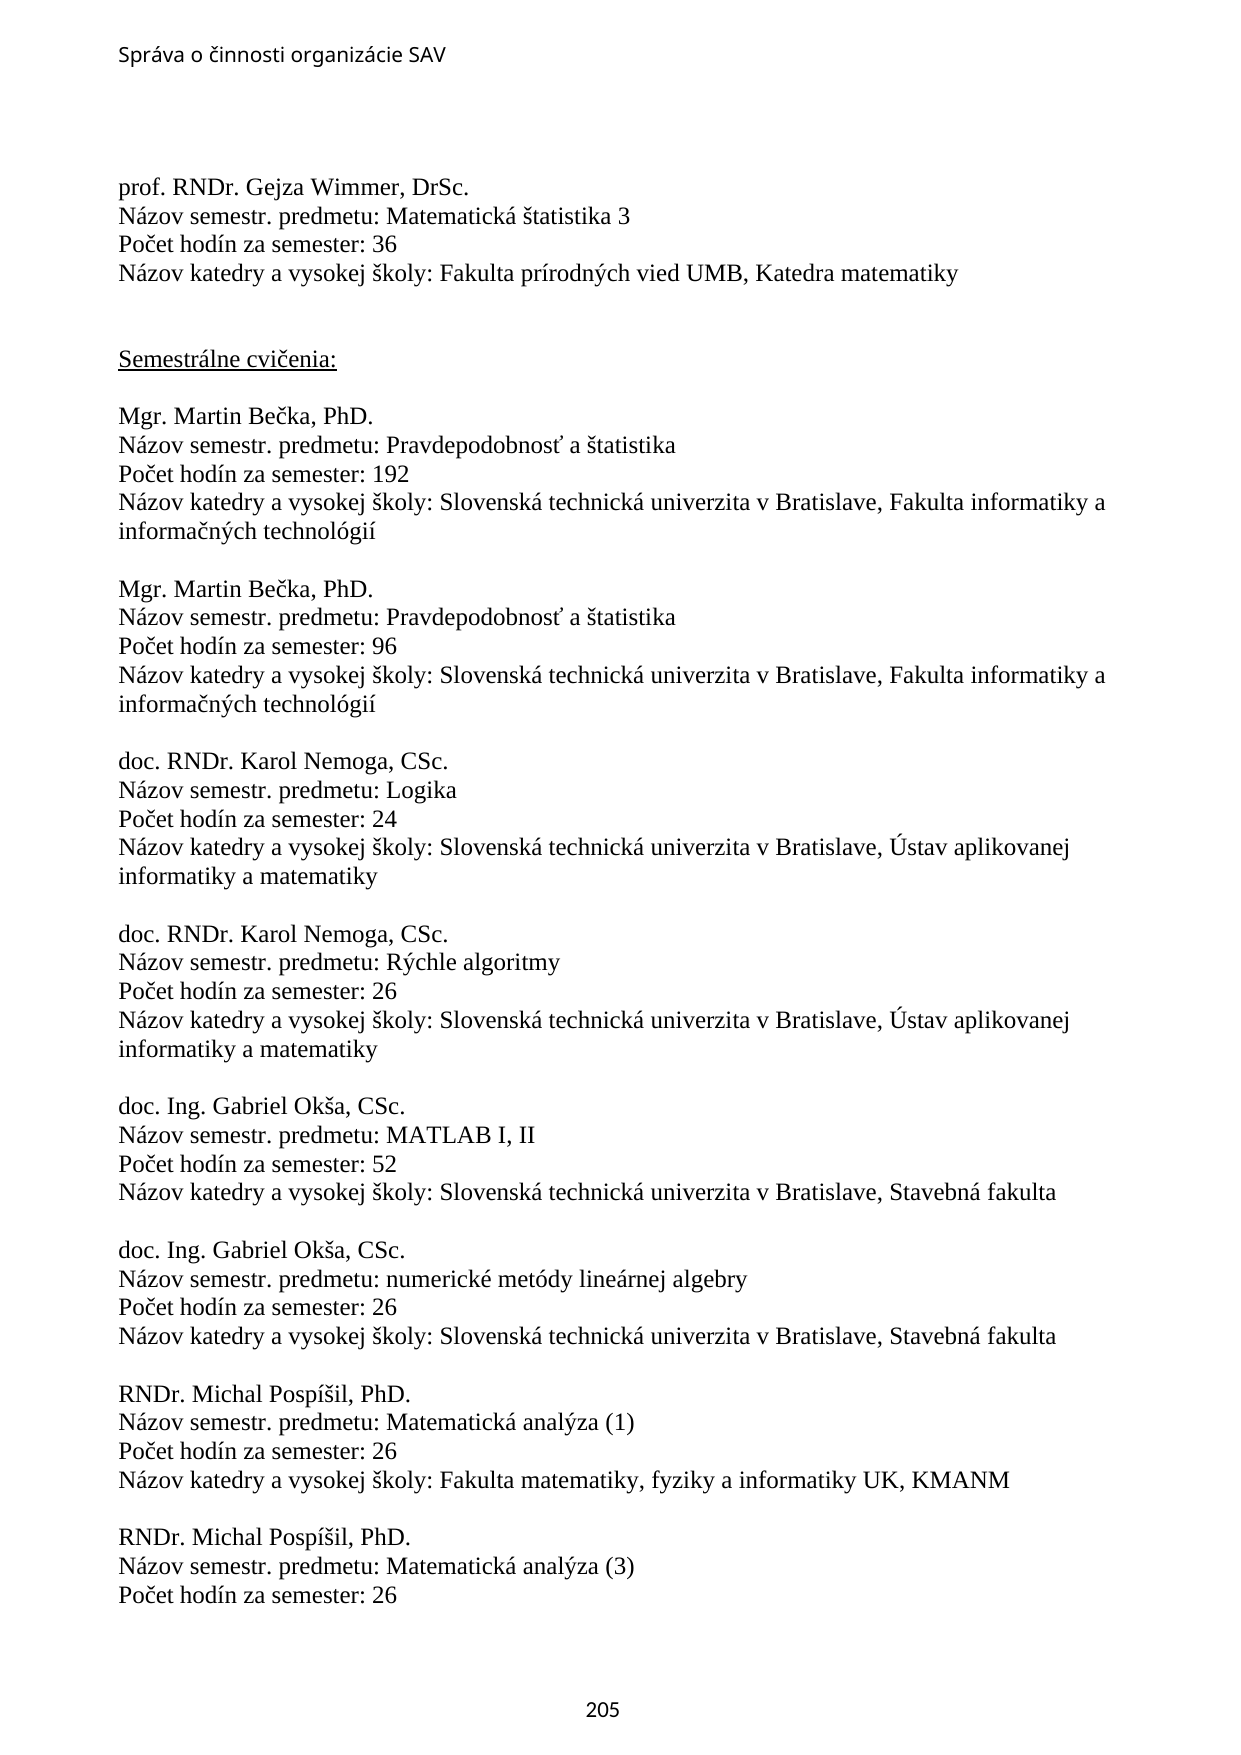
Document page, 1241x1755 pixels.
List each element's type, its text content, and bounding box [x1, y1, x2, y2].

text RNDr. Michal Pospíšil, PhD. [118, 1379, 1122, 1407]
text Názov semestr. predmetu: Logika [118, 775, 1122, 804]
text Názov semestr. predmetu: numerické metódy lineárnej algebry [118, 1264, 1122, 1292]
text Mgr. Martin Bečka, PhD. [118, 574, 1122, 602]
text Názov semestr. predmetu: Matematická analýza (3) [118, 1551, 1122, 1580]
text Názov katedry a vysokej školy: Slovenská technická univerzita v Bratislave, Fakulta informatiky a informačných technológií [118, 487, 1122, 574]
text Názov semestr. predmetu: Matematická analýza (1) [118, 1407, 1122, 1436]
text doc. Ing. Gabriel Okša, CSc. [118, 1235, 1122, 1264]
text Názov katedry a vysokej školy: Slovenská technická univerzita v Bratislave, Ústav aplikovanej informatiky a matematiky [118, 1005, 1122, 1091]
text Semestrálne cvičenia: [118, 344, 1122, 401]
text Názov katedry a vysokej školy: Slovenská technická univerzita v Bratislave, Stavebná fakulta [118, 1321, 1122, 1379]
text Počet hodín za semester: 52 [118, 1149, 1122, 1177]
text Počet hodín za semester: 96 [118, 631, 1122, 660]
text Názov semestr. predmetu: Matematická štatistika 3 [118, 201, 1122, 229]
text Počet hodín za semester: 26 [118, 976, 1122, 1005]
text Počet hodín za semester: 24 [118, 804, 1122, 832]
text Mgr. Martin Bečka, PhD. [118, 401, 1122, 430]
text prof. RNDr. Gejza Wimmer, DrSc. [118, 172, 1122, 201]
text RNDr. Michal Pospíšil, PhD. [118, 1522, 1122, 1551]
text Počet hodín za semester: 192 [118, 459, 1122, 487]
text Názov semestr. predmetu: Pravdepodobnosť a štatistika [118, 430, 1122, 459]
text Názov katedry a vysokej školy: Slovenská technická univerzita v Bratislave, Fakulta informatiky a informačných technológií [118, 660, 1122, 746]
text doc. Ing. Gabriel Okša, CSc. [118, 1091, 1122, 1120]
text Počet hodín za semester: 26 [118, 1580, 1122, 1609]
text Názov katedry a vysokej školy: Slovenská technická univerzita v Bratislave, Stavebná fakulta [118, 1177, 1122, 1235]
text Názov semestr. predmetu: Pravdepodobnosť a štatistika [118, 602, 1122, 631]
text Názov katedry a vysokej školy: Slovenská technická univerzita v Bratislave, Ústav aplikovanej informatiky a matematiky [118, 832, 1122, 919]
text doc. RNDr. Karol Nemoga, CSc. [118, 746, 1122, 775]
text Počet hodín za semester: 26 [118, 1436, 1122, 1465]
text Názov katedry a vysokej školy: Fakulta prírodných vied UMB, Katedra matematiky [118, 258, 1122, 344]
text Počet hodín za semester: 26 [118, 1292, 1122, 1321]
text Názov semestr. predmetu: Rýchle algoritmy [118, 947, 1122, 976]
text Názov semestr. predmetu: MATLAB I, II [118, 1120, 1122, 1149]
text Počet hodín za semester: 36 [118, 229, 1122, 258]
text doc. RNDr. Karol Nemoga, CSc. [118, 919, 1122, 947]
text Názov katedry a vysokej školy: Fakulta matematiky, fyziky a informatiky UK, KMANM [118, 1465, 1122, 1522]
